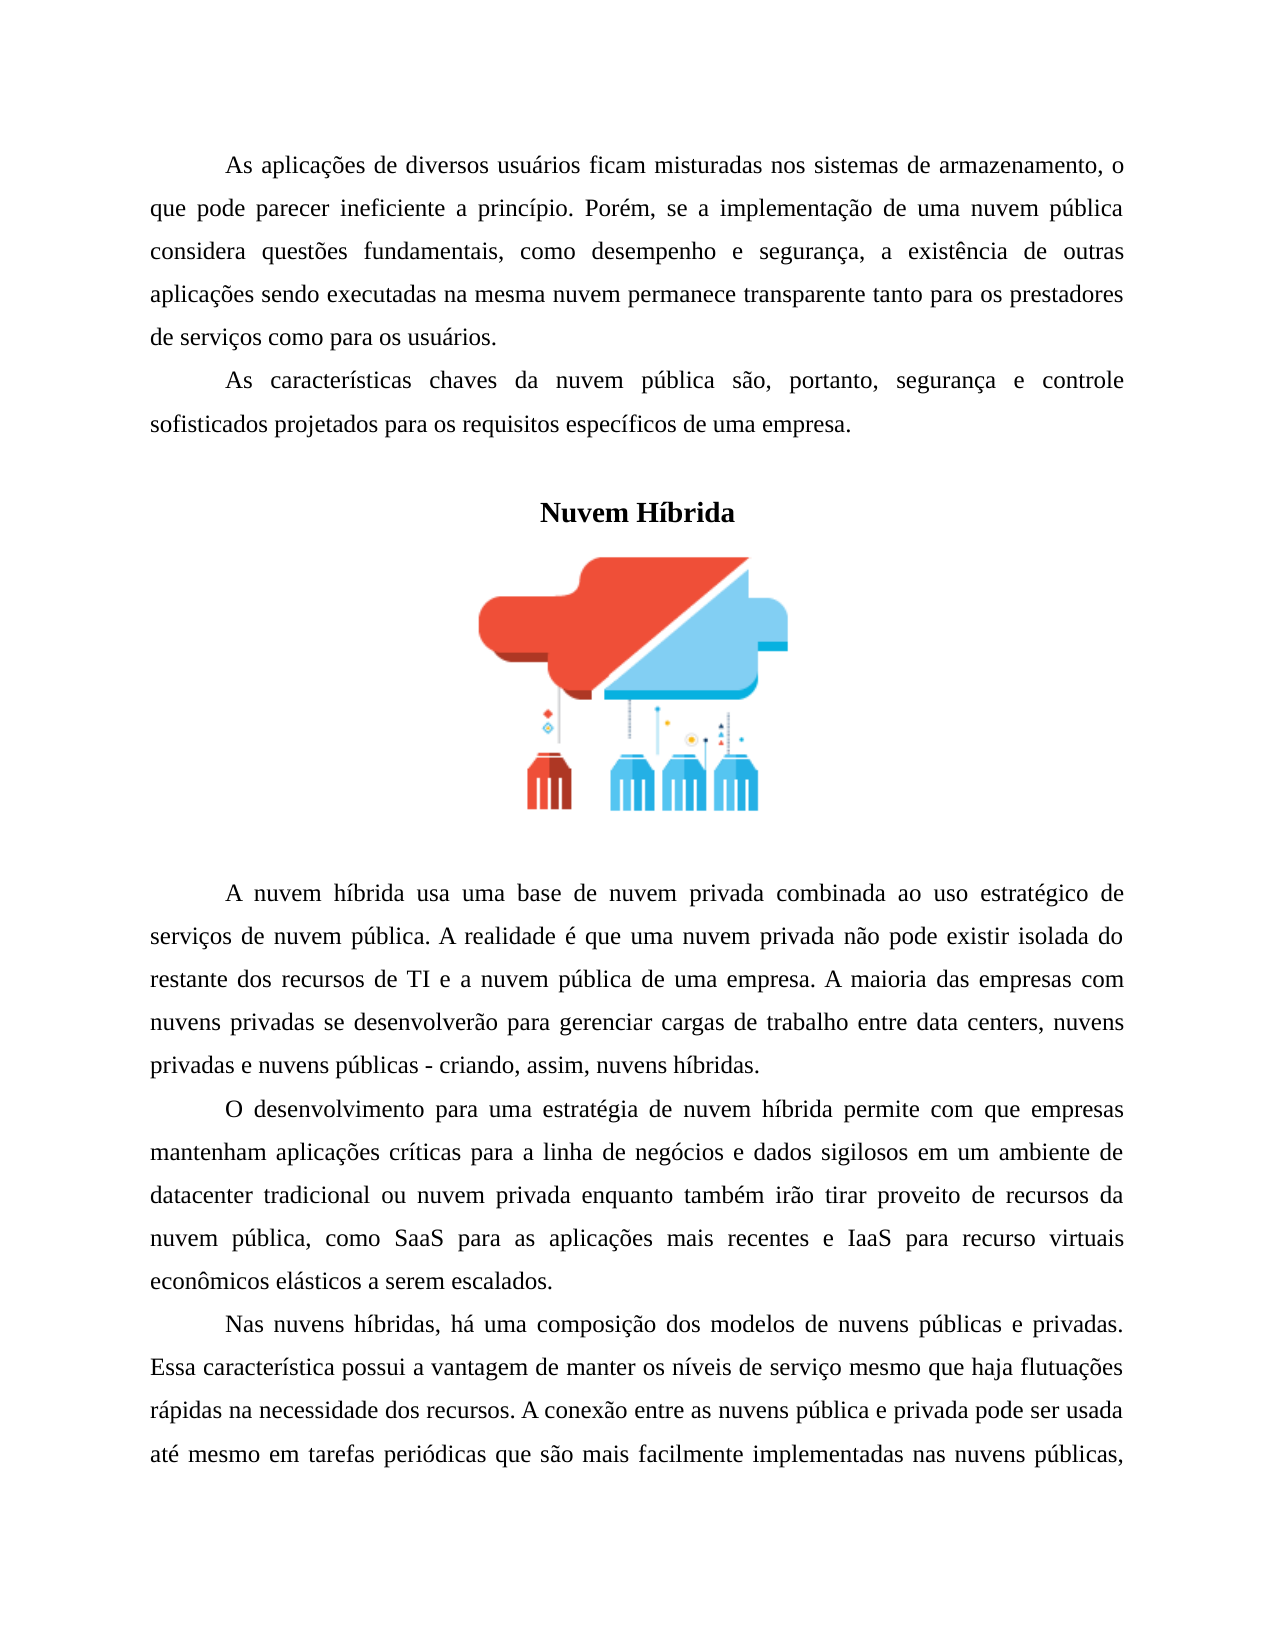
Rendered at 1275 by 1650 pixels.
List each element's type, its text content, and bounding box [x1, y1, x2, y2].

text Nuvem Híbrida [150, 495, 1125, 528]
text Nas nuvens híbridas, há uma composição dos modelos de nuvens públicas e privadas. Essa característica possui a vantagem de manter os níveis de serviço mesmo que haja flutuações rápidas na necessidade dos recursos. A conexão entre as nuvens pública e privada pode ser usada até mesmo em tarefas periódicas que são mais facilmente implementadas nas nuvens públicas, [150, 1309, 1125, 1467]
text A nuvem híbrida usa uma base de nuvem privada combinada ao uso estratégico de serviços de nuvem pública. A realidade é que uma nuvem privada não pode existir isolada do restante dos recursos de TI e a nuvem pública de uma empresa. A maioria das empresas com nuvens privadas se desenvolverão para gerenciar cargas de trabalho entre data centers, nuvens privadas e nuvens públicas - criando, assim, nuvens híbridas. [150, 878, 1125, 1079]
text As características chaves da nuvem pública são, portanto, segurança e controle sofisticados projetados para os requisitos específicos de uma empresa. [150, 366, 1125, 437]
text O desenvolvimento para uma estratégia de nuvem híbrida permite com que empresas mantenham aplicações críticas para a linha de negócios e dados sigilosos em um ambiente de datacenter tradicional ou nuvem privada enquanto também irão tirar proveito de recursos da nuvem pública, como SaaS para as aplicações mais recentes e IaaS para recurso virtuais econômicos elásticos a serem escalados. [150, 1094, 1125, 1295]
text As aplicações de diversos usuários ficam misturadas nos sistemas de armazenamento, o que pode parecer ineficiente a princípio. Porém, se a implementação de uma nuvem pública considera questões fundamentais, como desempenho e segurança, a existência de outras aplicações sendo executadas na mesma nuvem permanece transparente tanto para os prestadores de serviços como para os usuários. [150, 150, 1125, 351]
picture [386, 545, 889, 822]
